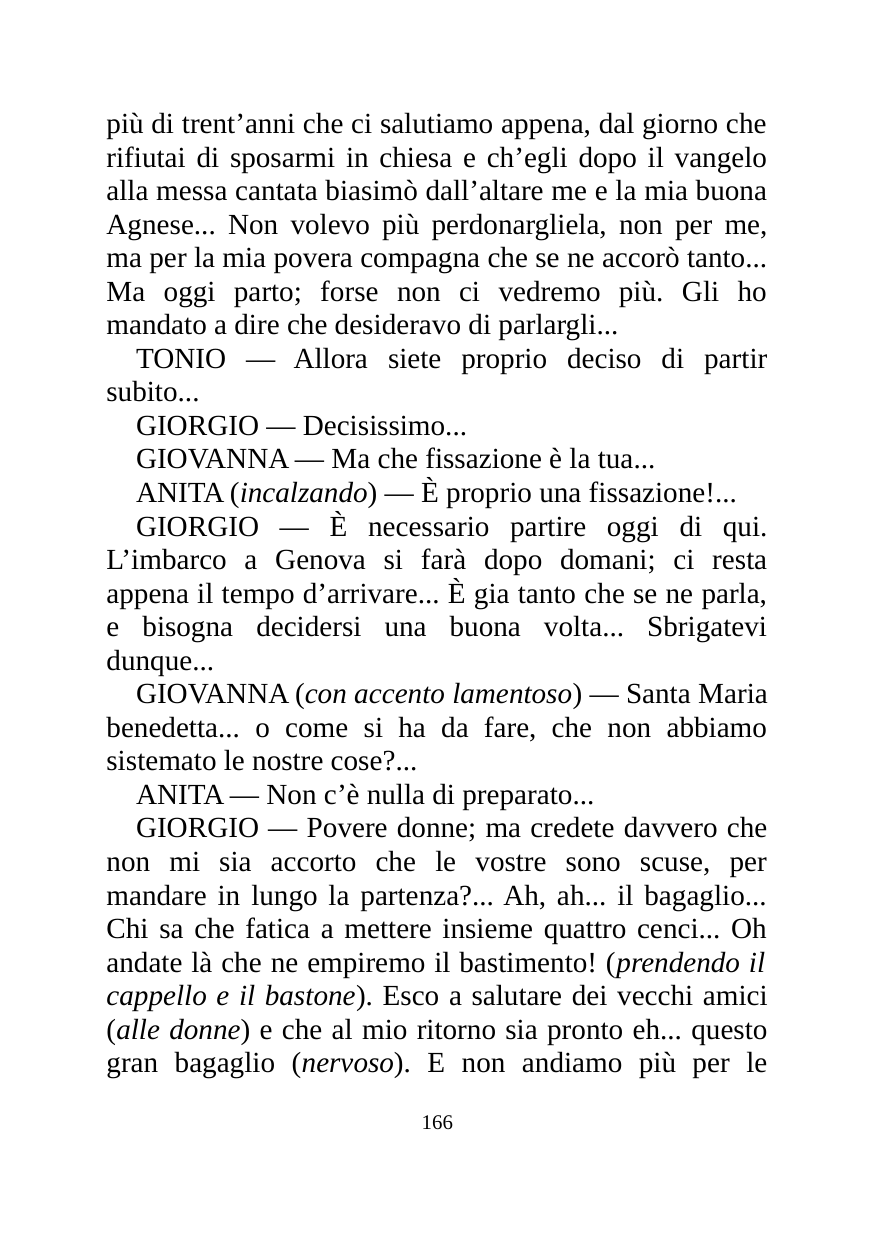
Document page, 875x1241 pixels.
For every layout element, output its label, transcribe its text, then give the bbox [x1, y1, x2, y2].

text più di trent’anni che ci salutiamo appena, dal giorno che rifiutai di sposarmi in chiesa e ch’egli dopo il vangelo alla messa cantata biasimò dall’altare me e la mia buona Agnese... Non volevo più perdonargliela, non per me, ma per la mia povera compagna che se ne accorò tanto... Ma oggi parto; forse non ci vedremo più. Gli ho mandato a dire che desideravo di parlargli... [106, 106, 768, 341]
text ANITA — Non c’è nulla di preparato... [106, 777, 768, 811]
text GIORGIO — Decisissimo... [106, 408, 768, 442]
text GIOVANNA (con accento lamentoso) — Santa Maria benedetta... o come si ha da fare, che non abbiamo sistemato le nostre cose?... [106, 676, 768, 777]
text GIOVANNA — Ma che fissazione è la tua... [106, 442, 768, 475]
text TONIO — Allora siete proprio deciso di partir subito... [106, 341, 768, 408]
text GIORGIO — È necessario partire oggi di qui. L’imbarco a Genova si farà dopo domani; ci resta appena il tempo d’arrivare... È gia tanto che se ne parla, e bisogna decidersi una buona volta... Sbrigatevi dunque... [106, 509, 768, 676]
text GIORGIO — Povere donne; ma credete davvero che non mi sia accorto che le vostre sono scuse, per mandare in lungo la partenza?... Ah, ah... il bagaglio... Chi sa che fatica a mettere insieme quattro cenci... Oh andate là che ne empiremo il bastimento! (prendendo il cappello e il bastone). Esco a salutare dei vecchi amici (alle donne) e che al mio ritorno sia pronto eh... questo gran bagaglio (nervoso). E non andiamo più per le [106, 811, 768, 1079]
text ANITA (incalzando) — È proprio una fissazione!... [106, 475, 768, 509]
